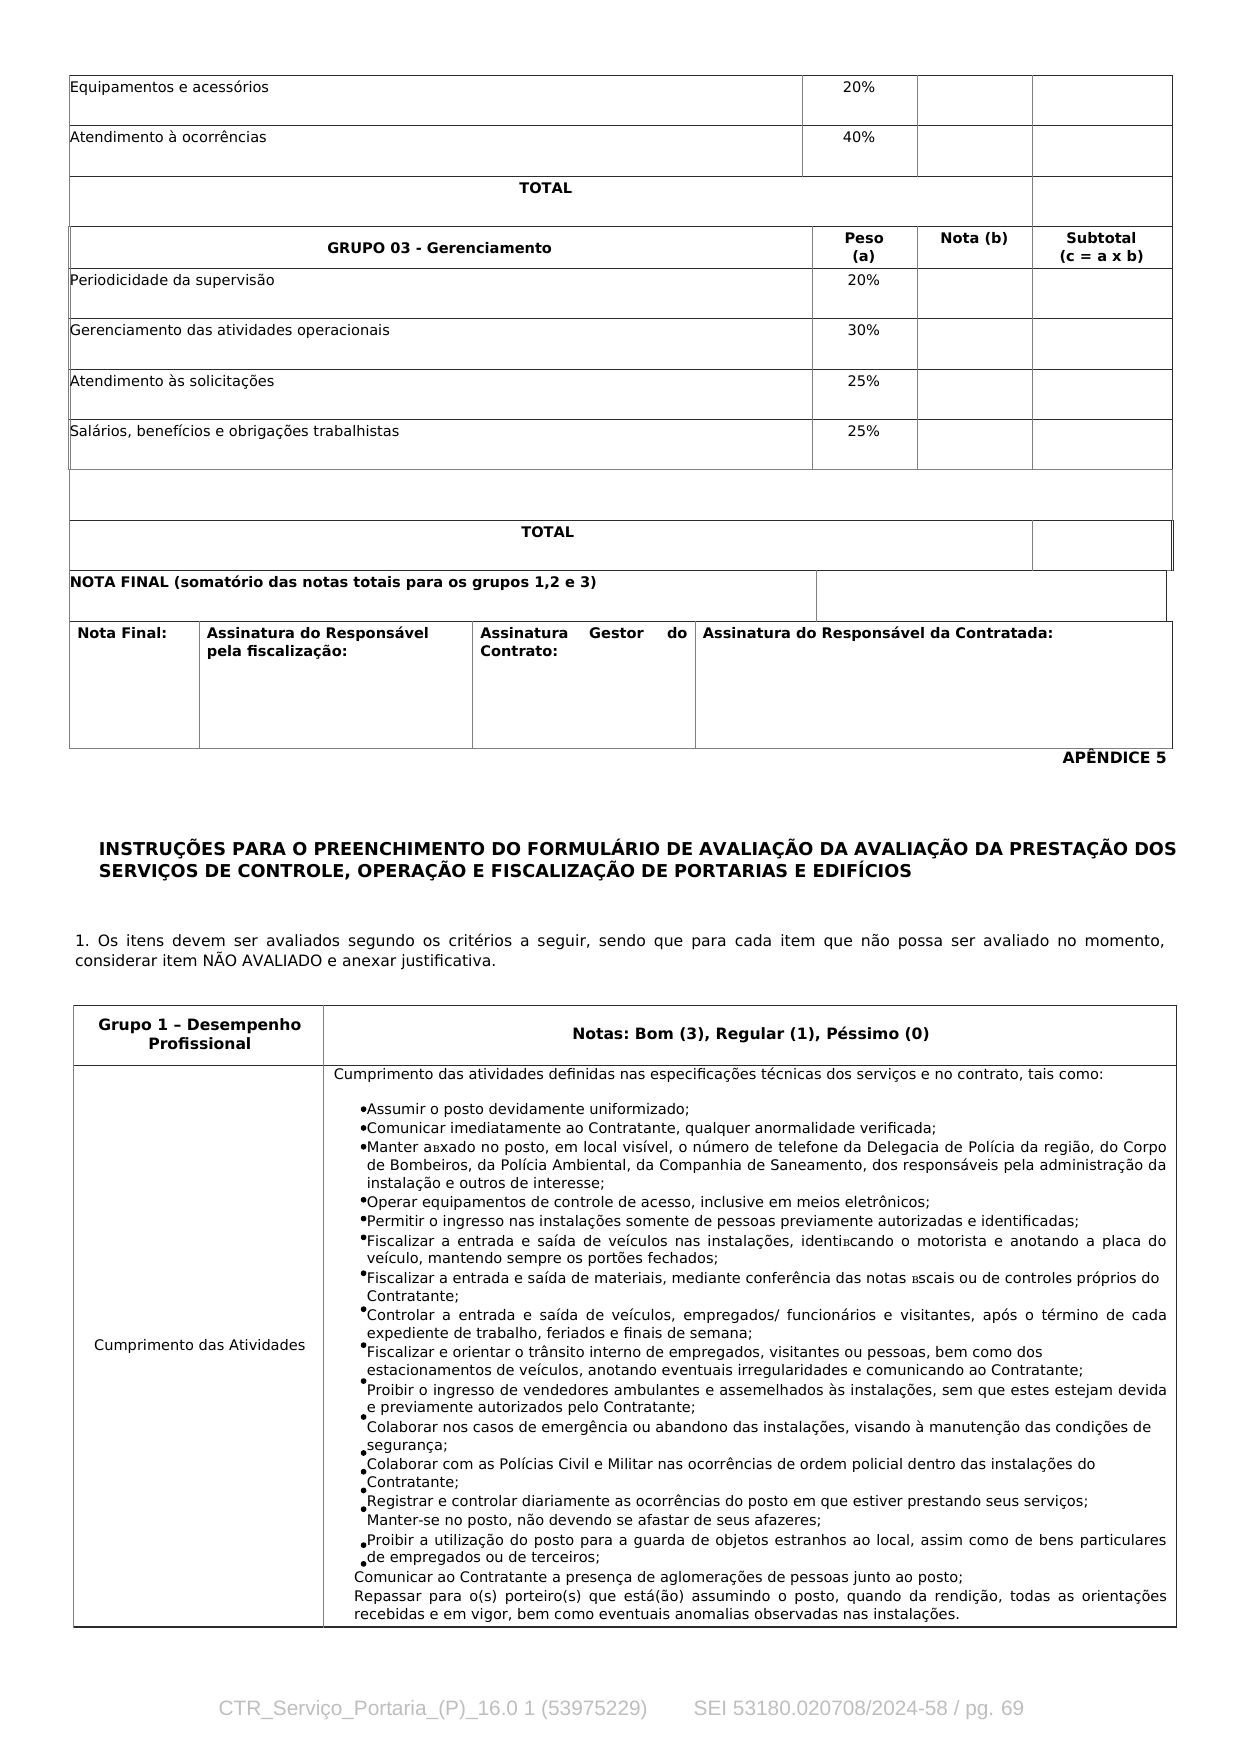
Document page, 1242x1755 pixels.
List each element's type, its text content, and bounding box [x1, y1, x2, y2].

table_cell Salários, benefícios e obrigações trabalhistas [71, 420, 812, 469]
table_cell Periodicidade da supervisão [71, 269, 812, 318]
table_cell 20% [803, 76, 917, 125]
table_cell [918, 177, 1032, 226]
table_header Notas: Bom (3), Regular (1), Péssimo (0) [324, 1006, 1176, 1065]
table_cell 20% [813, 269, 917, 318]
table_cell [1167, 571, 1172, 621]
table_cell [817, 571, 1166, 621]
table_cell [1033, 420, 1172, 469]
subtitle INSTRUÇÕES PARA O PREENCHIMENTO DO FORMULÁRIO DE AVALIAÇÃO DA AVALIAÇÃO DA PRESTAÇÃO DOS SERVIÇOS DE CONTROLE, OPERAÇÃO E FISCALIZAÇÃO DE PORTARIAS E EDIFÍCIOS [99, 839, 1188, 882]
table_cell 25% [813, 420, 917, 469]
table_cell 40% [803, 126, 917, 176]
text APÊNDICE 5 [70, 749, 1167, 767]
table_cell [1033, 177, 1172, 226]
table_cell TOTAL [70, 521, 1032, 570]
table_cell Subtotal (c = a x b) [1033, 227, 1172, 268]
table_cell Gestor [589, 622, 667, 748]
table_cell do [667, 622, 695, 748]
table_cell [918, 269, 1032, 318]
table_cell [70, 470, 1172, 520]
table_cell Gerenciamento das atividades operacionais [71, 319, 812, 368]
table_cell Equipamentos e acessórios [70, 76, 802, 125]
table_cell [918, 76, 1032, 125]
table_cell Peso (a) [813, 227, 917, 268]
table_cell TOTAL [70, 177, 802, 226]
table_cell [1033, 126, 1172, 176]
table_cell [1033, 319, 1172, 368]
table_cell Nota (b) [918, 227, 1032, 268]
table_cell 25% [813, 370, 917, 419]
table_cell [1033, 76, 1172, 125]
table_cell [918, 126, 1032, 176]
table_cell [918, 370, 1032, 419]
table_cell 30% [813, 319, 917, 368]
table_header Grupo 1 – Desempenho Profissional [74, 1006, 323, 1065]
table_cell [802, 177, 918, 226]
table_cell [918, 420, 1032, 469]
table_cell [1033, 370, 1172, 419]
table_cell [918, 319, 1032, 368]
table_cell Cumprimento das Atividades [74, 1066, 323, 1626]
table_cell Assinatura Contrato: [473, 622, 589, 748]
table_cell Assinatura do Responsável pela fiscalização: [200, 622, 472, 748]
table_cell Atendimento às solicitações [71, 370, 812, 419]
table_cell GRUPO 03 - Gerenciamento [71, 227, 812, 268]
table_cell Cumprimento das atividades definidas nas especificações técnicas dos serviços e no contrato, tais como: Assumir o posto devidamente uniformizado; Comunicar imediatamente ao Contratante, qualquer anormalidade verificada; Manter axado no posto, em local visível, o número de telefone da Delegacia de Polícia da região, do Corpo de Bombeiros, da Polícia Ambiental, da Companhia de Saneamento, dos responsáveis pela administração da instalação e outros de interesse; Operar equipamentos de controle de acesso, inclusive em meios eletrônicos; Permitir o ingresso nas instalações somente de pessoas previamente autorizadas e identificadas; Fiscalizar a entrada e saída de veículos nas instalações, identicando o motorista e anotando a placa do veículo, mantendo sempre os portões fechados; Fiscalizar a entrada e saída de materiais, mediante conferência das notas scais ou de controles próprios do Contratante; Controlar a entrada e saída de veículos, empregados/ funcionários e visitantes, após o término de cada expediente de trabalho, feriados e finais de semana; Fiscalizar e orientar o trânsito interno de empregados, visitantes ou pessoas, bem como dos estacionamentos de veículos, anotando eventuais irregularidades e comunicando ao Contratante; Proibir o ingresso de vendedores ambulantes e assemelhados às instalações, sem que estes estejam devida e previamente autorizados pelo Contratante; Colaborar nos casos de emergência ou abandono das instalações, visando à manutenção das condições de segurança; Colaborar com as Polícias Civil e Militar nas ocorrências de ordem policial dentro das instalações do Contratante; Registrar e controlar diariamente as ocorrências do posto em que estiver prestando seus serviços; Manter-se no posto, não devendo se afastar de seus afazeres; Proibir a utilização do posto para a guarda de objetos estranhos ao local, assim como de bens particulares de empregados ou de terceiros; Comunicar ao Contratante a presença de aglomerações de pessoas junto ao posto; Repassar para o(s) porteiro(s) que está(ão) assumindo o posto, quando da rendição, todas as orientações recebidas e em vigor, bem como eventuais anomalias observadas nas instalações. [324, 1066, 1176, 1626]
table_cell NOTA FINAL (somatório das notas totais para os grupos 1,2 e 3) [70, 571, 816, 621]
table_cell Atendimento à ocorrências [70, 126, 802, 176]
table_cell [1033, 521, 1171, 570]
table_cell Assinatura do Responsável da Contratada: [696, 622, 1172, 748]
table_cell Nota Final: [70, 622, 199, 748]
table_cell [1033, 269, 1172, 318]
text 1. Os itens devem ser avaliados segundo os critérios a seguir, sendo que para cada item que não possa ser avaliado no momento, considerar item NÃO AVALIADO e anexar justificativa. [75, 932, 1166, 970]
